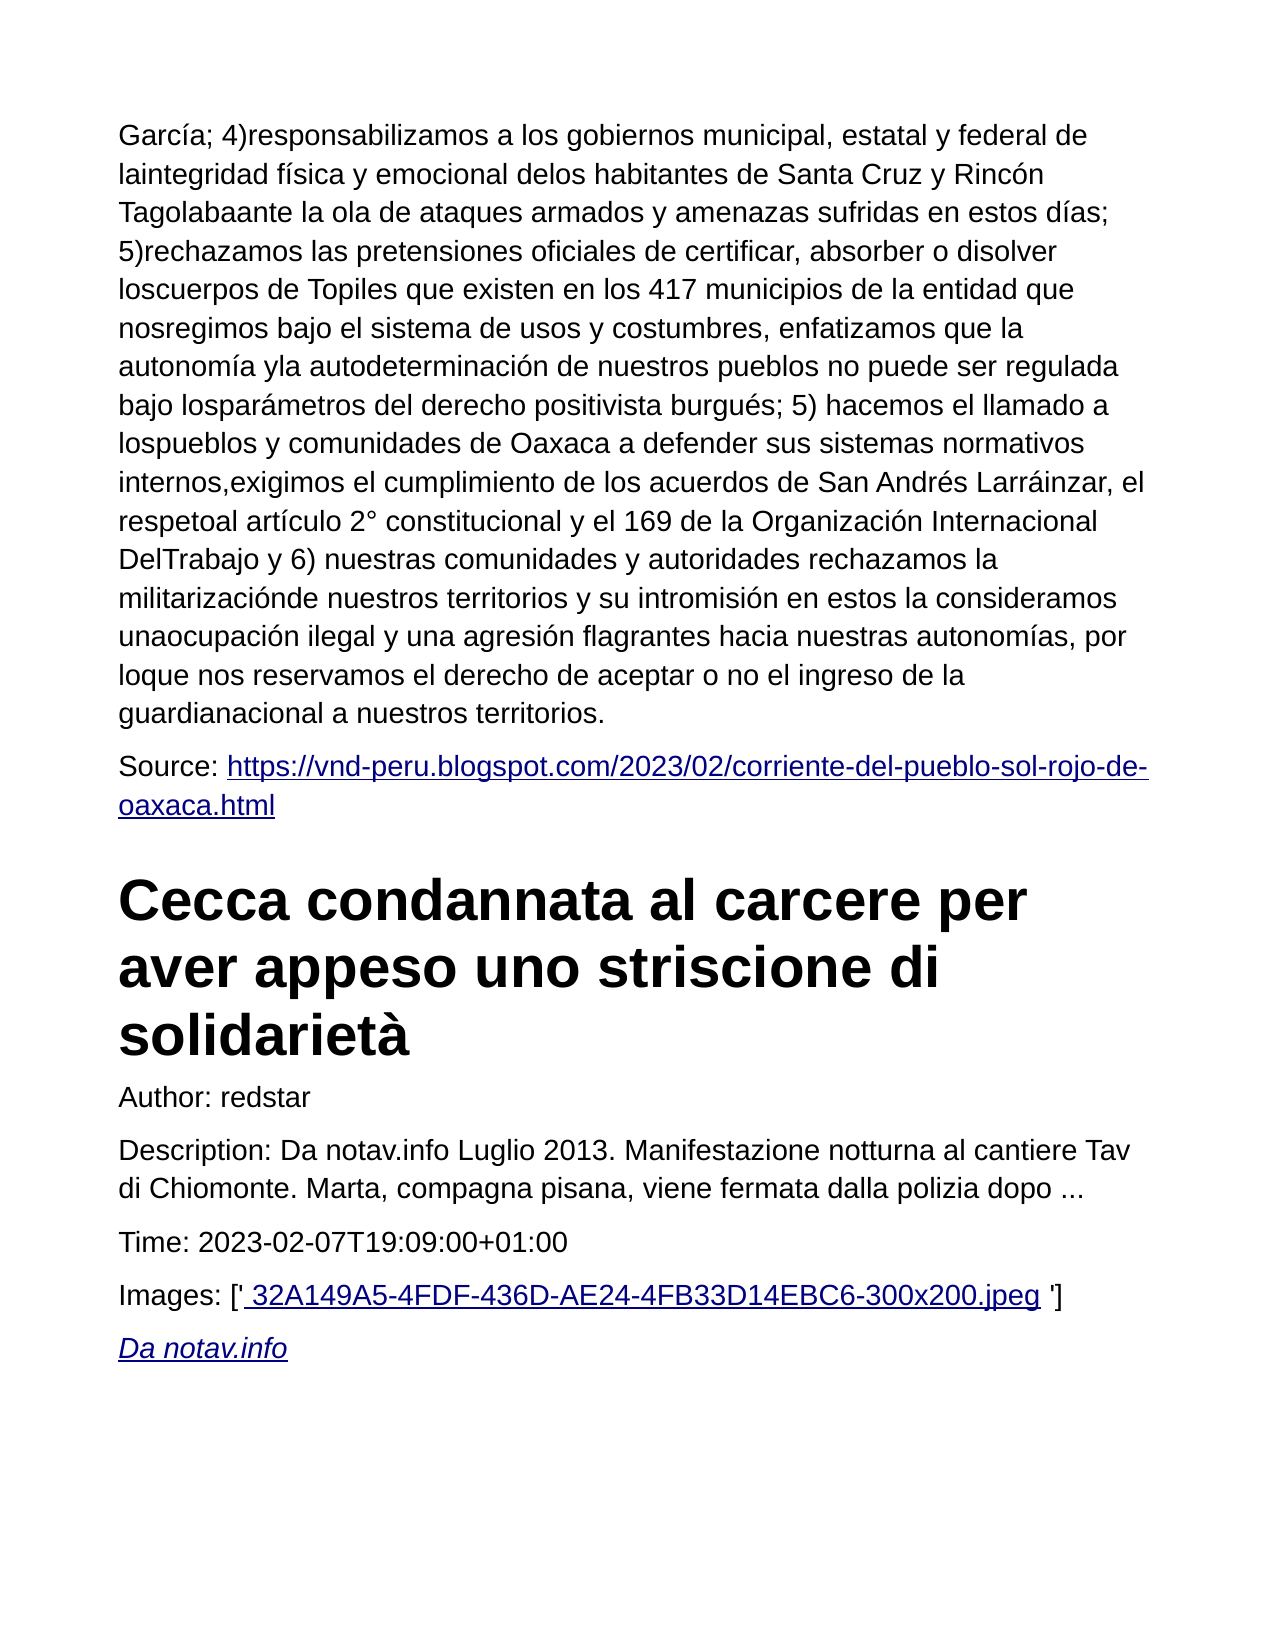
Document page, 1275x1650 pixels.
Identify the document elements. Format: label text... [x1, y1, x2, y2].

text Source: https://vnd-peru.blogspot.com/2023/02/corriente-del-pueblo-sol-rojo-de-oaxaca.html [118, 749, 1157, 821]
text García; 4)responsabilizamos a los gobiernos municipal, estatal y federal de laintegridad física y emocional delos habitantes de Santa Cruz y Rincón Tagolabaante la ola de ataques armados y amenazas sufridas en estos días; 5)rechazamos las pretensiones oficiales de certificar, absorber o disolver loscuerpos de Topiles que existen en los 417 municipios de la entidad que nosregimos bajo el sistema de usos y costumbres, enfatizamos que la autonomía yla autodeterminación de nuestros pueblos no puede ser regulada bajo losparámetros del derecho positivista burgués; 5) hacemos el llamado a lospueblos y comunidades de Oaxaca a defender sus sistemas normativos internos,exigimos el cumplimiento de los acuerdos de San Andrés Larráinzar, el respetoal artículo 2° constitucional y el 169 de la Organización Internacional DelTrabajo y 6) nuestras comunidades y autoridades rechazamos la militarizaciónde nuestros territorios y su intromisión en estos la consideramos unaocupación ilegal y una agresión flagrantes hacia nuestras autonomías, por loque nos reservamos el derecho de aceptar o no el ingreso de la guardianacional a nuestros territorios. [118, 118, 1157, 730]
text Time: 2023-02-07T19:09:00+01:00 [118, 1224, 1157, 1258]
text Images: [' 32A149A5-4FDF-436D-AE24-4FB33D14EBC6-300x200.jpeg '] [118, 1278, 1157, 1311]
text Description: Da notav.info Luglio 2013. Manifestazione notturna al cantiere Tav di Chiomonte. Marta, compagna pisana, viene fermata dalla polizia dopo ... [118, 1133, 1157, 1205]
text Da notav.info [118, 1331, 1157, 1364]
subtitle Cecca condannata al carcere per aver appeso uno striscione di solidarietà [118, 866, 1157, 1067]
text Author: redstar [118, 1080, 1157, 1113]
